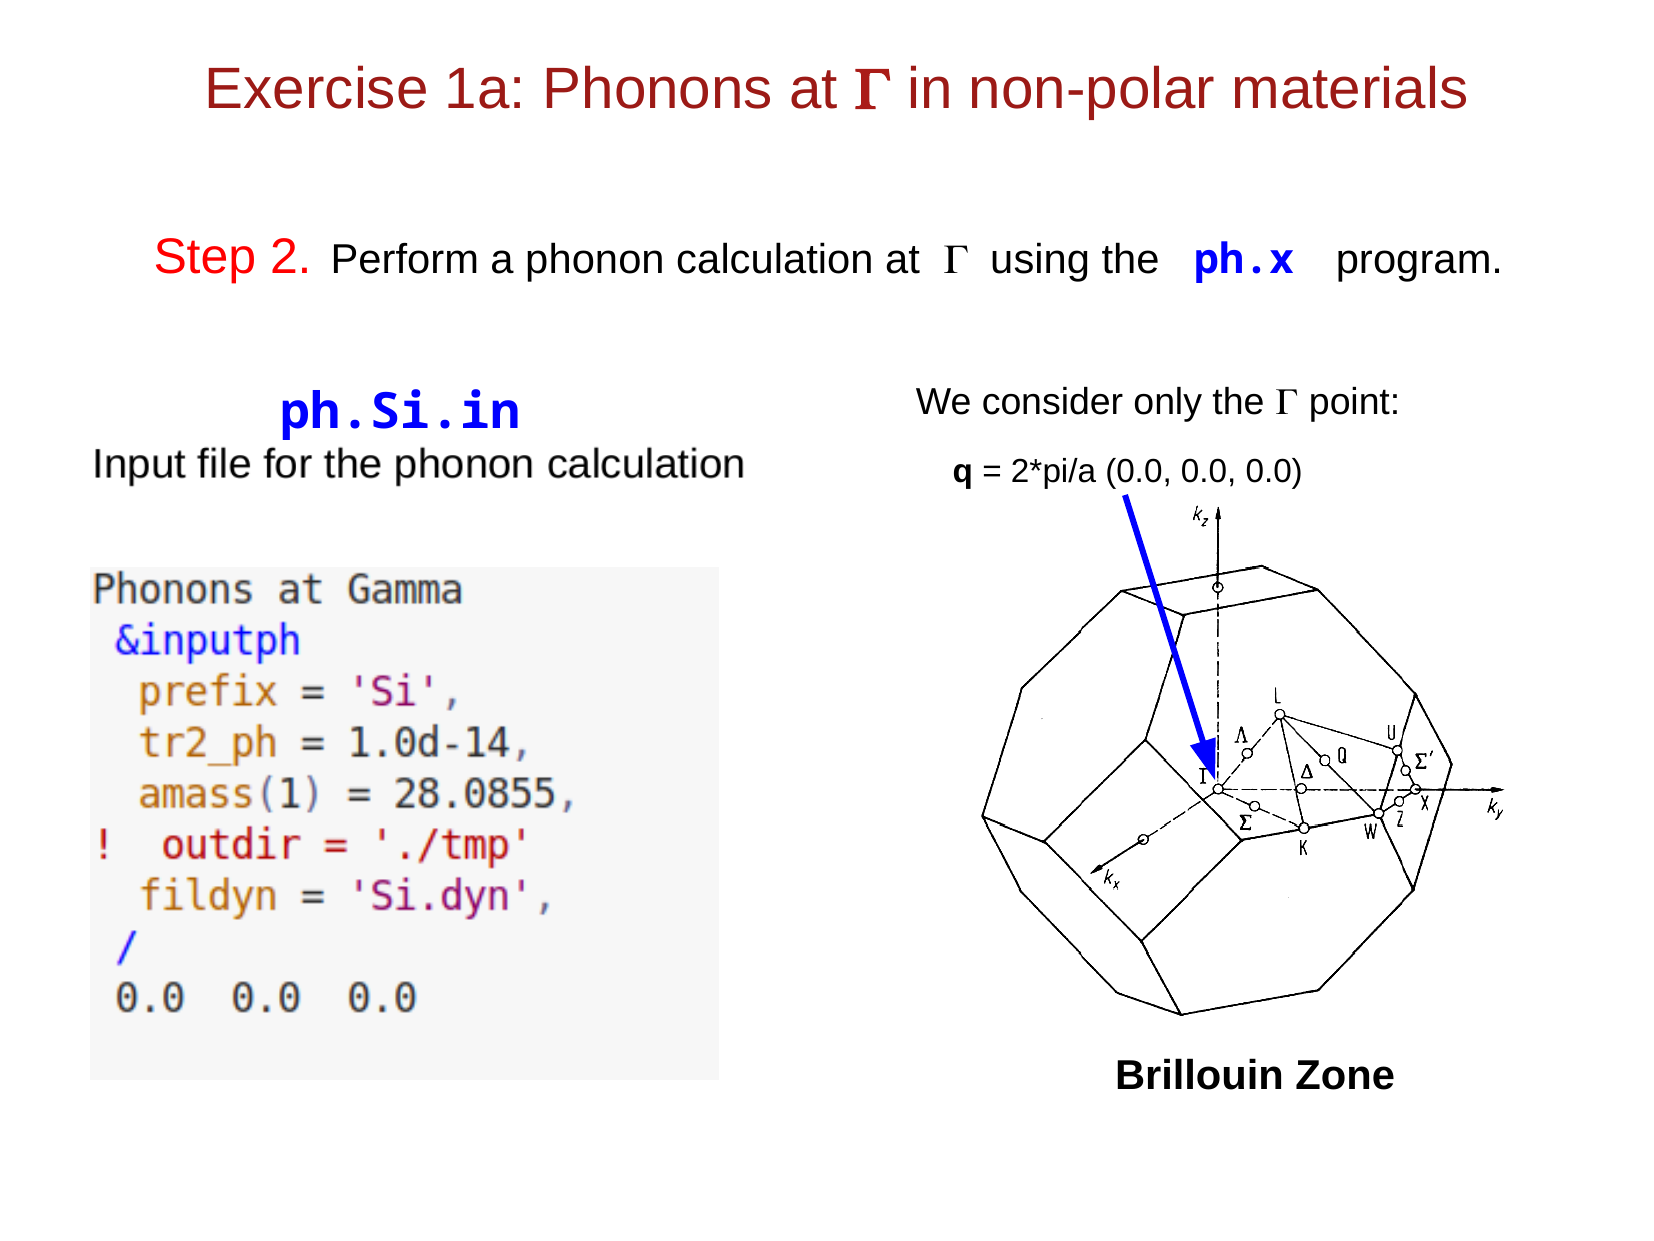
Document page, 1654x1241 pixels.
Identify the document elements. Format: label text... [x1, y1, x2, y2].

list ph.Si.in [210, 375, 612, 462]
picture [86, 441, 751, 493]
picture [975, 504, 1510, 1019]
title Exercise 1a: Phonons at Γ in non-polar materials [82, 0, 1571, 192]
list We consider only the Γ point: q = 2*pi/a (0.0, 0.0, 0.0) [826, 380, 1502, 516]
picture [90, 567, 719, 1081]
list Brillouin Zone [1044, 1029, 1420, 1146]
list Step 2. Perform a phonon calculation at Γ using the ph.x program. [82, 213, 1571, 331]
